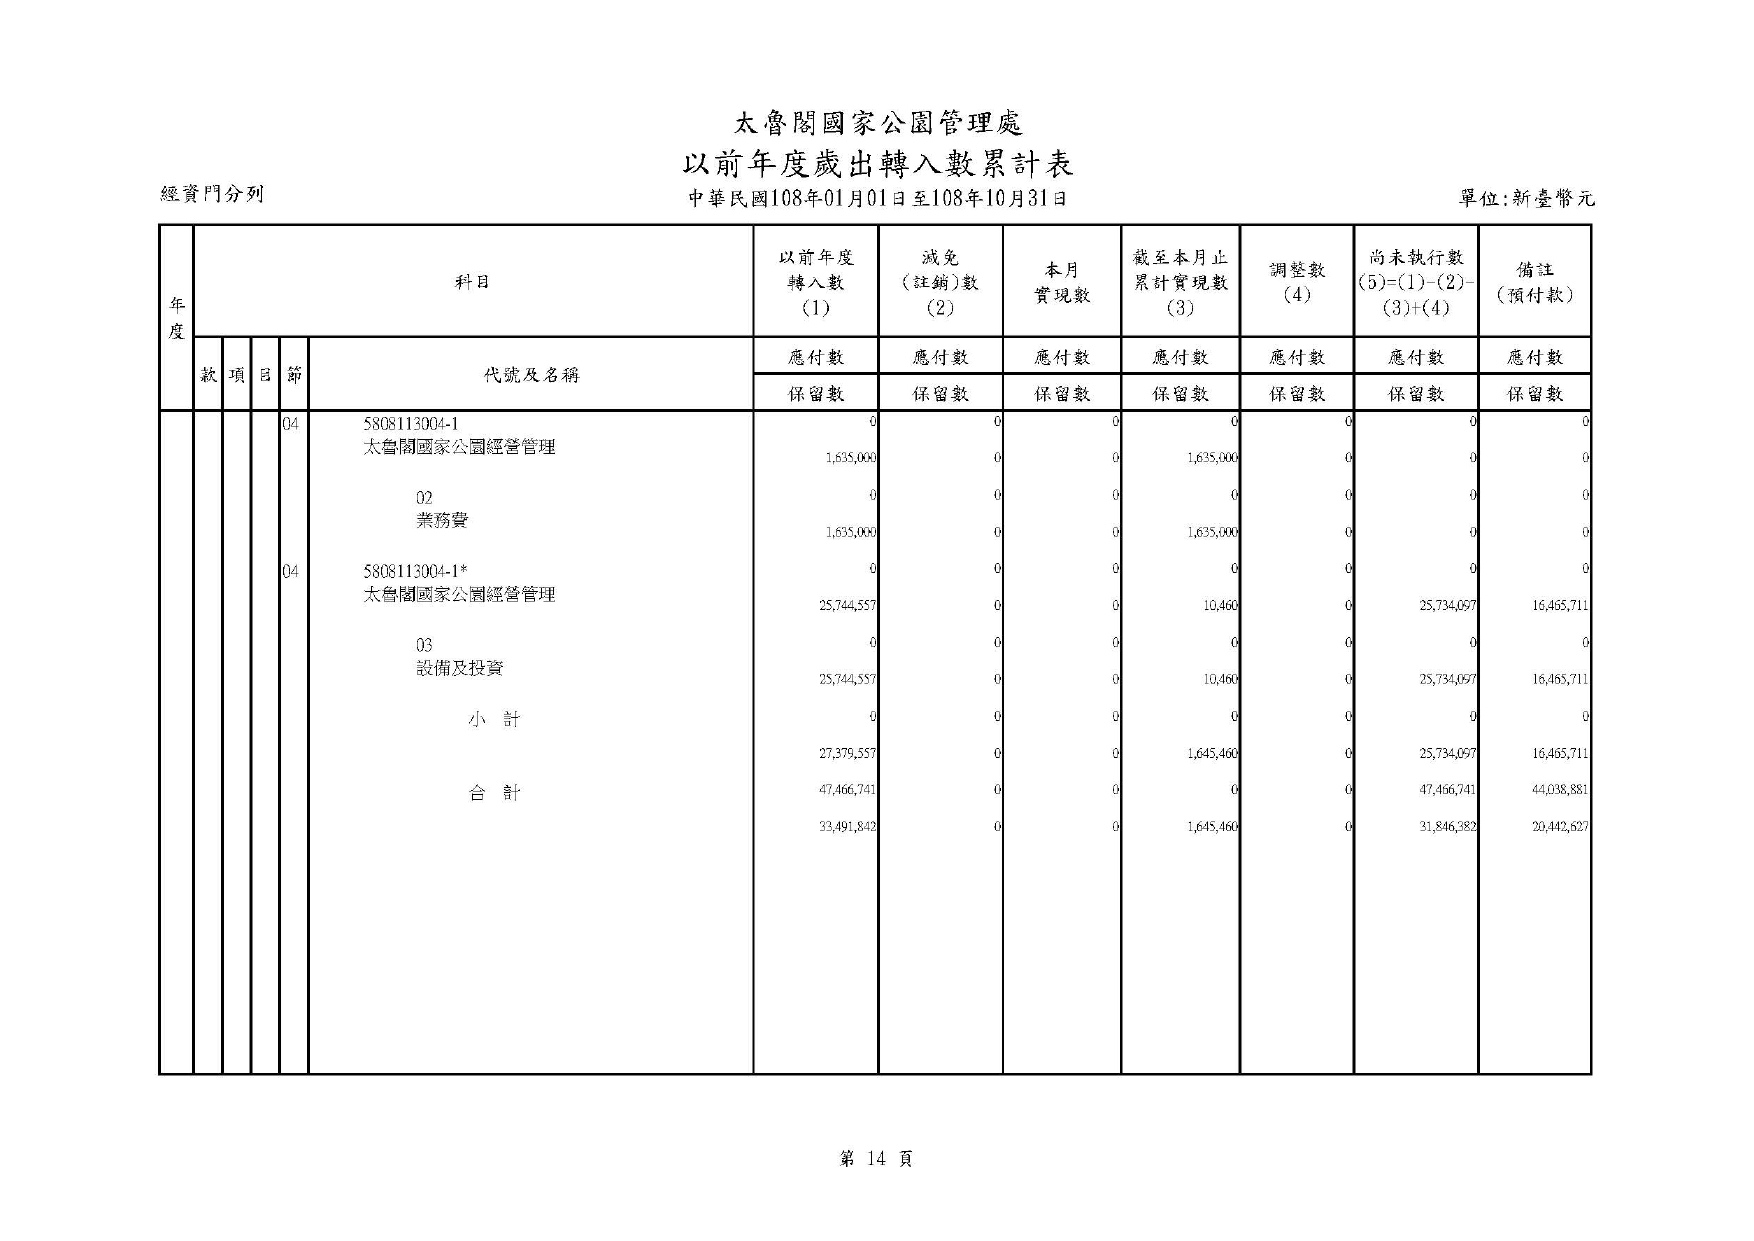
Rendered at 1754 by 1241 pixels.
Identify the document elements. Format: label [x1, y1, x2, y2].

picture [59, 59, 1695, 1216]
